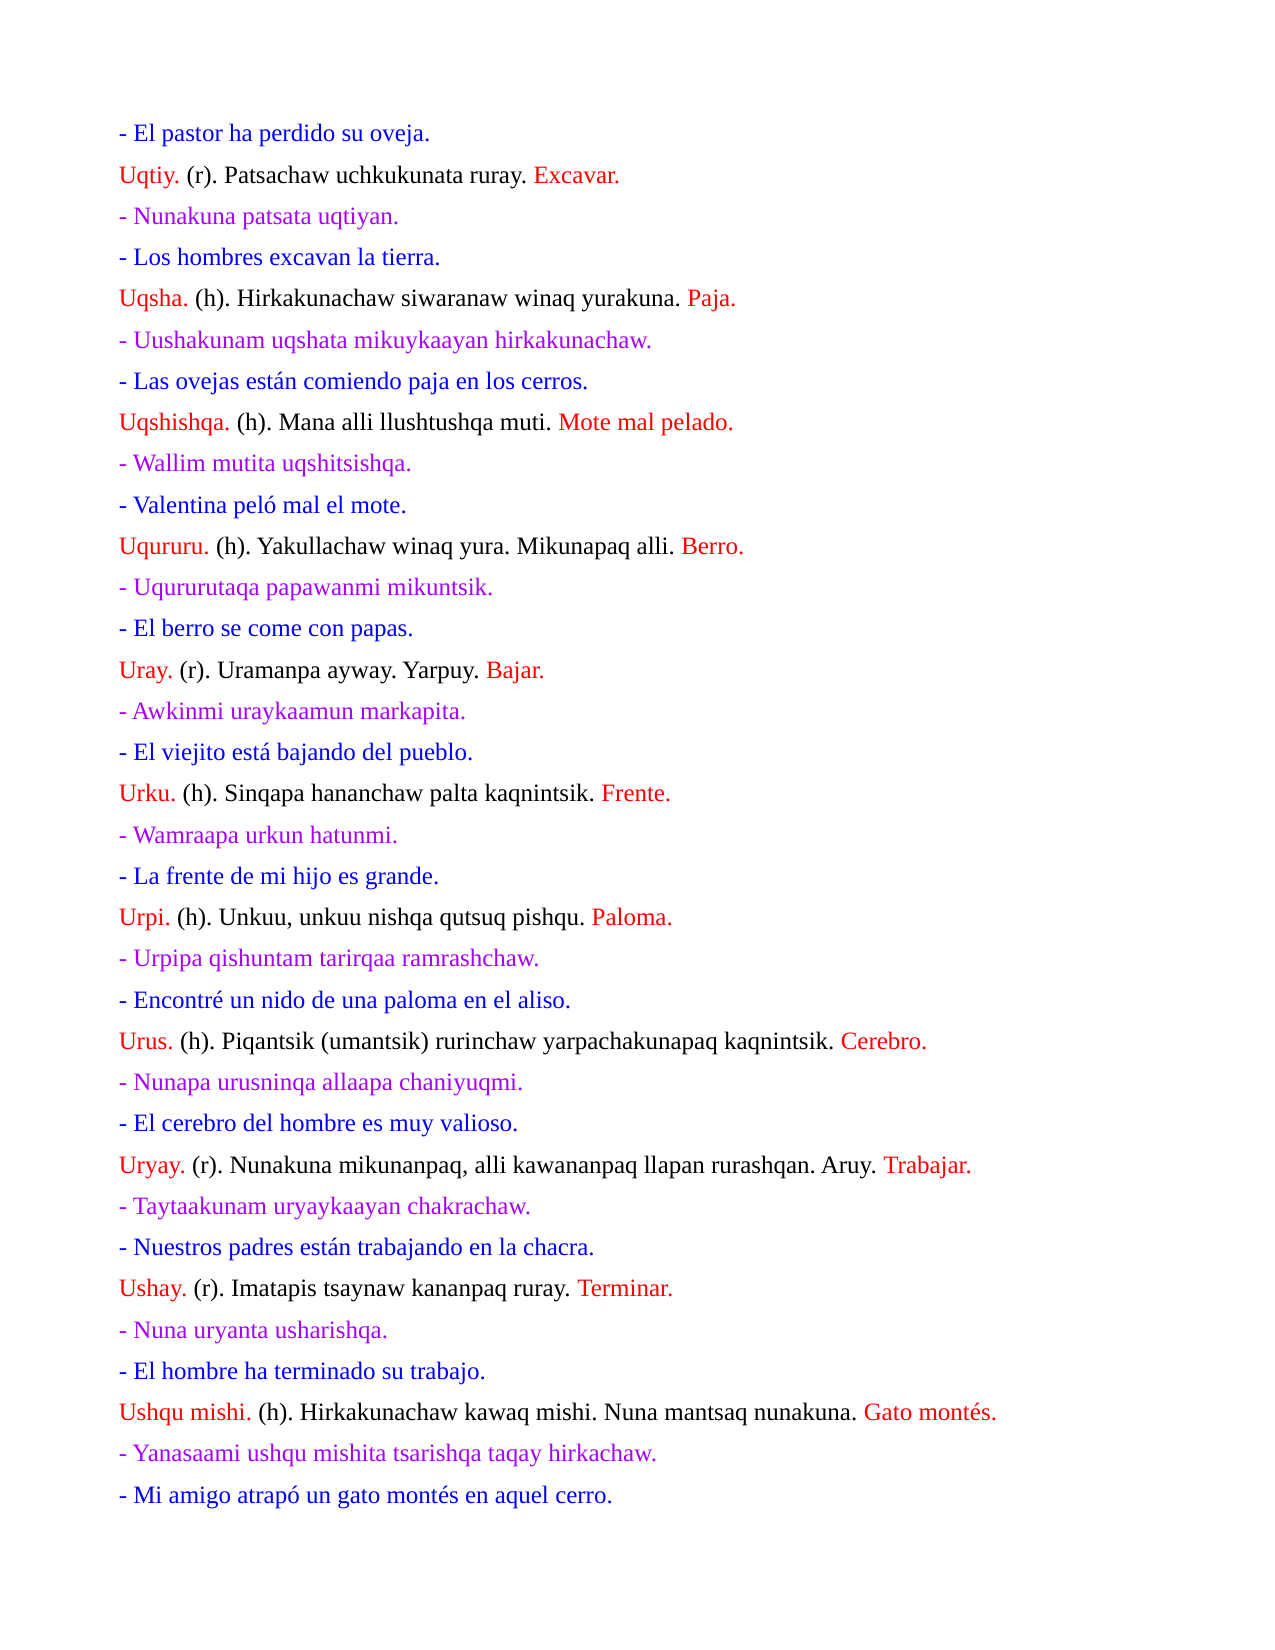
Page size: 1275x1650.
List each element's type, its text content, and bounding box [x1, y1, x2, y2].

text - El pastor ha perdido su oveja. [118, 118, 1156, 147]
text - La frente de mi hijo es grande. [118, 861, 1156, 890]
text - Yanasaami ushqu mishita tsarishqa taqay hirkachaw. [118, 1438, 1156, 1467]
text - Urpipa qishuntam tarirqaa ramrashchaw. [118, 943, 1156, 972]
text Urus. (h). Piqantsik (umantsik) rurinchaw yarpachakunapaq kaqnintsik. Cerebro. [118, 1026, 1156, 1055]
text - Nuna uryanta usharishqa. [118, 1315, 1156, 1343]
text Ushay. (r). Imatapis tsaynaw kananpaq ruray. Terminar. [118, 1273, 1156, 1302]
text - El berro se come con papas. [118, 613, 1156, 642]
text - Nunakuna patsata uqtiyan. [118, 201, 1156, 230]
text - Wamraapa urkun hatunmi. [118, 820, 1156, 848]
text - El viejito está bajando del pueblo. [118, 737, 1156, 766]
text Uryay. (r). Nunakuna mikunanpaq, alli kawananpaq llapan rurashqan. Aruy. Trabajar. [118, 1150, 1156, 1178]
text Uray. (r). Uramanpa ayway. Yarpuy. Bajar. [118, 655, 1156, 683]
text Uqsha. (h). Hirkakunachaw siwaranaw winaq yurakuna. Paja. [118, 283, 1156, 312]
text Uqururu. (h). Yakullachaw winaq yura. Mikunapaq alli. Berro. [118, 531, 1156, 560]
text - Encontré un nido de una paloma en el aliso. [118, 985, 1156, 1013]
text - Awkinmi uraykaamun markapita. [118, 696, 1156, 725]
text Urpi. (h). Unkuu, unkuu nishqa qutsuq pishqu. Paloma. [118, 902, 1156, 931]
text - El hombre ha terminado su trabajo. [118, 1356, 1156, 1385]
text Uqshishqa. (h). Mana alli llushtushqa muti. Mote mal pelado. [118, 407, 1156, 436]
text - Wallim mutita uqshitsishqa. [118, 448, 1156, 477]
text - Nuestros padres están trabajando en la chacra. [118, 1232, 1156, 1261]
text Ushqu mishi. (h). Hirkakunachaw kawaq mishi. Nuna mantsaq nunakuna. Gato montés. [118, 1397, 1156, 1426]
text - Los hombres excavan la tierra. [118, 242, 1156, 271]
text Urku. (h). Sinqapa hananchaw palta kaqnintsik. Frente. [118, 778, 1156, 807]
text - Valentina peló mal el mote. [118, 490, 1156, 518]
text - El cerebro del hombre es muy valioso. [118, 1108, 1156, 1137]
text - Mi amigo atrapó un gato montés en aquel cerro. [118, 1480, 1156, 1508]
text Uqtiy. (r). Patsachaw uchkukunata ruray. Excavar. [118, 160, 1156, 188]
text - Uushakunam uqshata mikuykaayan hirkakunachaw. [118, 325, 1156, 353]
text - Uqururutaqa papawanmi mikuntsik. [118, 572, 1156, 601]
text - Las ovejas están comiendo paja en los cerros. [118, 366, 1156, 395]
text - Nunapa urusninqa allaapa chaniyuqmi. [118, 1067, 1156, 1096]
text - Taytaakunam uryaykaayan chakrachaw. [118, 1191, 1156, 1220]
